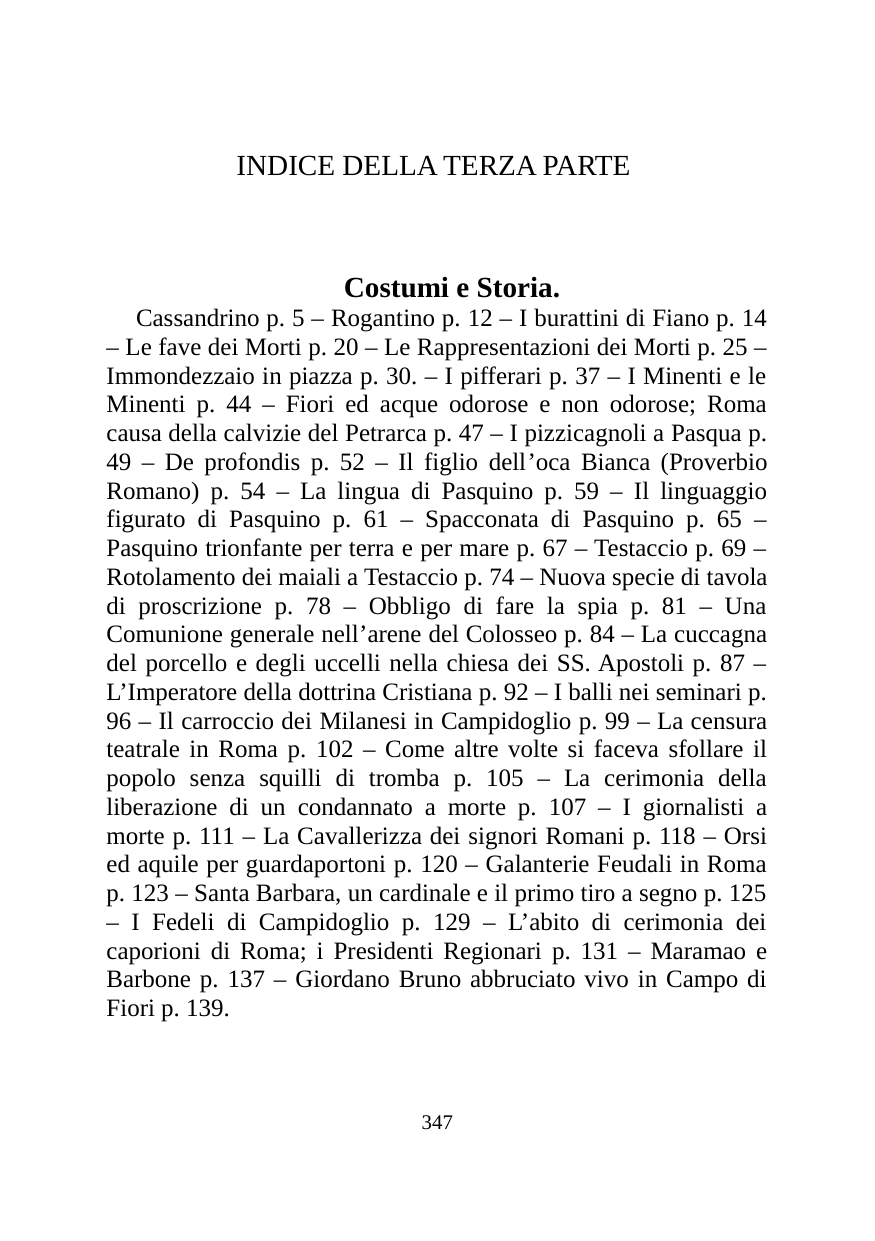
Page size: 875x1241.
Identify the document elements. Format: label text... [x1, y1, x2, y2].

subtitle INDICE DELLA TERZA PARTE [106, 148, 768, 181]
text Cassandrino p. 5 – Rogantino p. 12 – I burattini di Fiano p. 14 – Le fave dei Morti p. 20 – Le Rappresentazioni dei Morti p. 25 – Immondezzaio in piazza p. 30. – I pifferari p. 37 – I Minenti e le Minenti p. 44 – Fiori ed acque odorose e non odorose; Roma causa della calvizie del Petrarca p. 47 – I pizzicagnoli a Pasqua p. 49 – De profondis p. 52 – Il figlio dell’oca Bianca (Proverbio Romano) p. 54 – La lingua di Pasquino p. 59 – Il linguaggio figurato di Pasquino p. 61 – Spacconata di Pasquino p. 65 – Pasquino trionfante per terra e per mare p. 67 – Testaccio p. 69 – Rotolamento dei maiali a Testaccio p. 74 – Nuova specie di tavola di proscrizione p. 78 – Obbligo di fare la spia p. 81 – Una Comunione generale nell’arene del Colosseo p. 84 – La cuccagna del porcello e degli uccelli nella chiesa dei SS. Apostoli p. 87 – L’Imperatore della dottrina Cristiana p. 92 – I balli nei seminari p. 96 – Il carroccio dei Milanesi in Campidoglio p. 99 – La censura teatrale in Roma p. 102 – Come altre volte si faceva sfollare il popolo senza squilli di tromba p. 105 – La cerimonia della liberazione di un condannato a morte p. 107 – I giornalisti a morte p. 111 – La Cavallerizza dei signori Romani p. 118 – Orsi ed aquile per guardaportoni p. 120 – Galanterie Feudali in Roma p. 123 – Santa Barbara, un cardinale e il primo tiro a segno p. 125 – I Fedeli di Campidoglio p. 129 – L’abito di cerimonia dei caporioni di Roma; i Presidenti Regionari p. 131 – Maramao e Barbone p. 137 – Giordano Bruno abbruciato vivo in Campo di Fiori p. 139. [106, 303, 768, 1022]
text Costumi e Storia. [106, 270, 768, 303]
